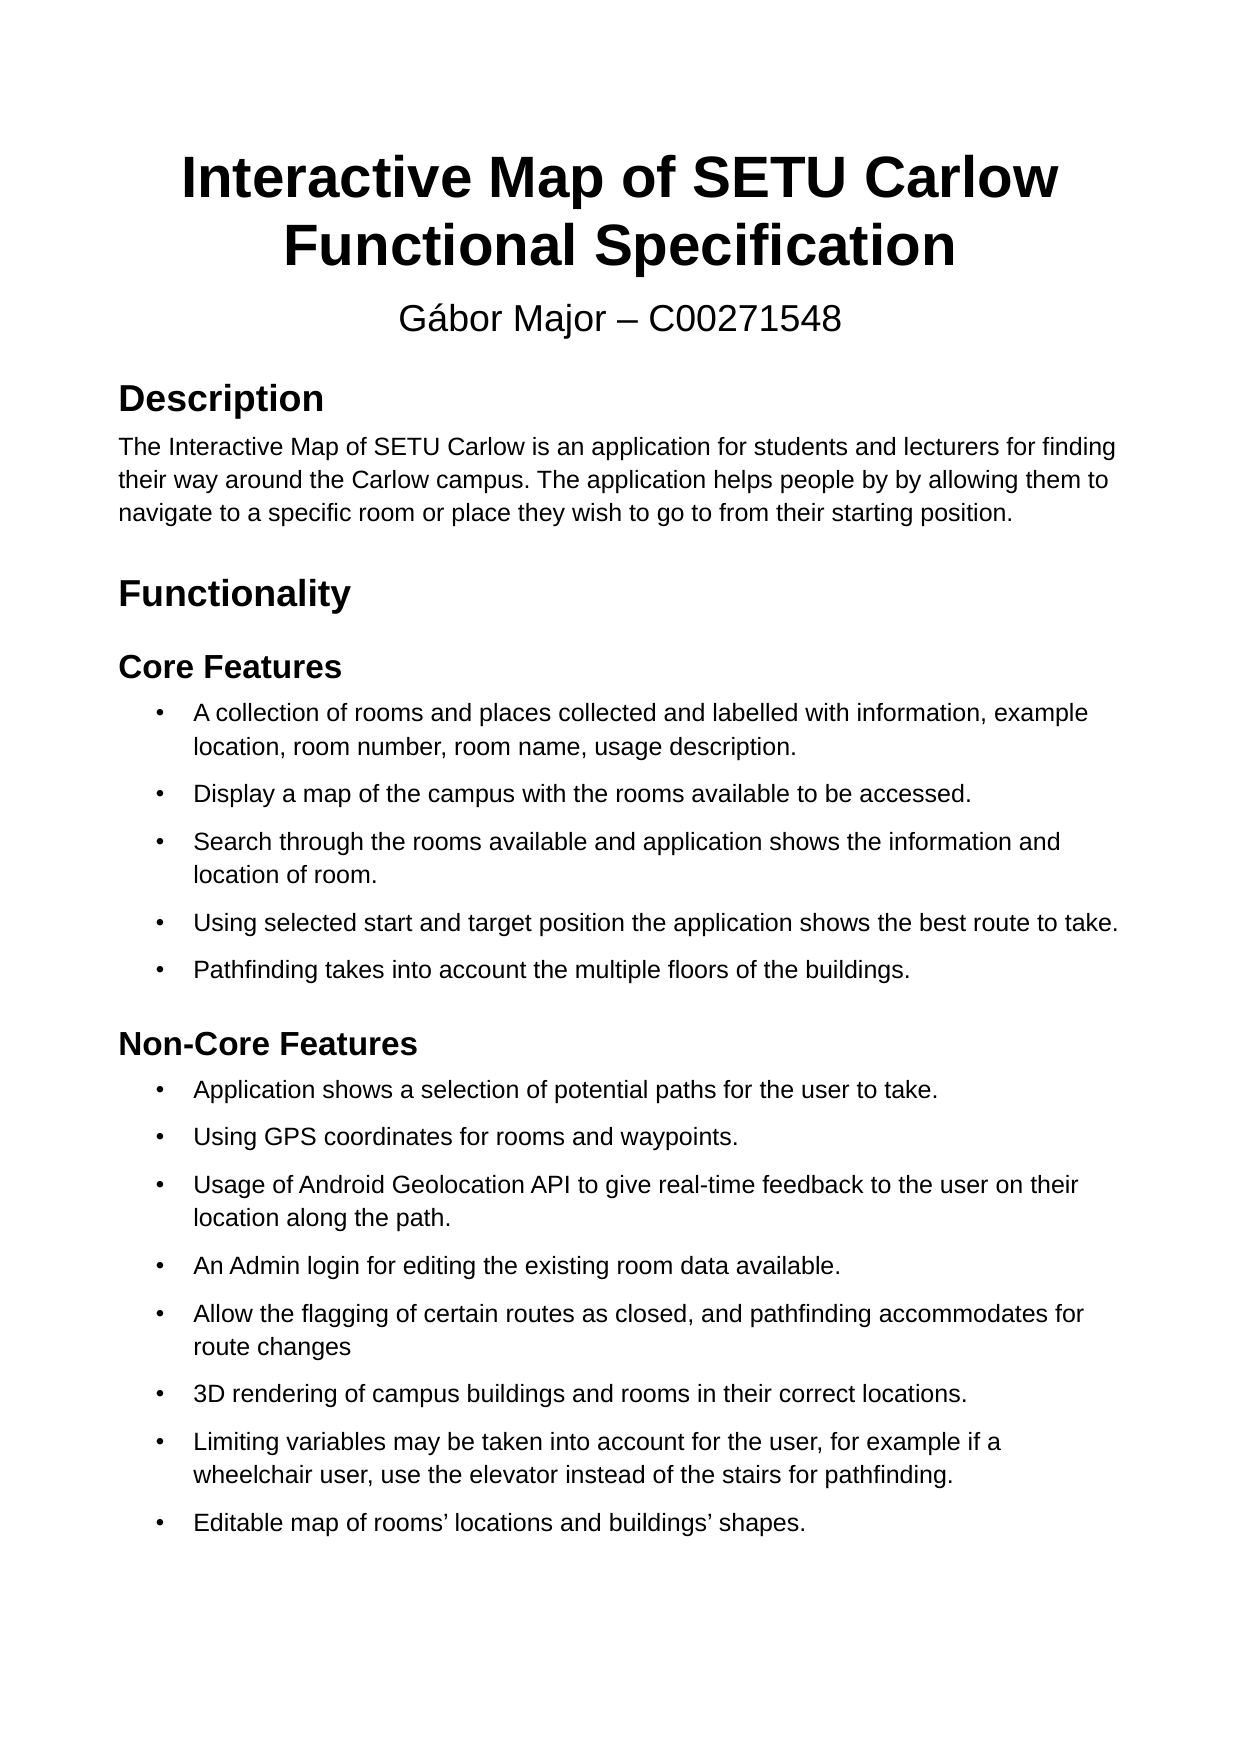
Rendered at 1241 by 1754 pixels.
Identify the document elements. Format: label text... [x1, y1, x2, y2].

list Using GPS coordinates for rooms and waypoints. [156, 1122, 1122, 1151]
subtitle Non-Core Features [118, 1024, 1122, 1062]
list Editable map of rooms’ locations and buildings’ shapes. [156, 1508, 1122, 1537]
list Limiting variables may be taken into account for the user, for example if a wheelchair user, use the elevator instead of the stairs for pathfinding. [156, 1427, 1122, 1489]
list Pathfinding takes into account the multiple floors of the buildings. [156, 955, 1122, 984]
text The Interactive Map of SETU Carlow is an application for students and lecturers for finding their way around the Carlow campus. The application helps people by by allowing them to navigate to a specific room or place they wish to go to from their starting position. [118, 432, 1122, 527]
list 3D rendering of campus buildings and rooms in their correct locations. [156, 1379, 1122, 1408]
subtitle Core Features [118, 647, 1122, 686]
list Application shows a selection of potential paths for the user to take. [156, 1075, 1122, 1103]
subtitle Description [118, 377, 1122, 420]
list An Admin login for editing the existing room data available. [156, 1251, 1122, 1280]
list A collection of rooms and places collected and labelled with information, example location, room number, room name, usage description. [156, 698, 1122, 760]
subtitle Gábor Major – C00271548 [118, 296, 1122, 339]
title Interactive Map of SETU Carlow Functional Specification [118, 143, 1122, 277]
list Using selected start and target position the application shows the best route to take. [156, 907, 1122, 936]
list Search through the rooms available and application shows the information and location of room. [156, 827, 1122, 889]
subtitle Functionality [118, 571, 1122, 614]
list Display a map of the campus with the rooms available to be accessed. [156, 779, 1122, 808]
list Usage of Android Geolocation API to give real-time feedback to the user on their location along the path. [156, 1170, 1122, 1232]
list Allow the flagging of certain routes as closed, and pathfinding accommodates for route changes [156, 1298, 1122, 1360]
